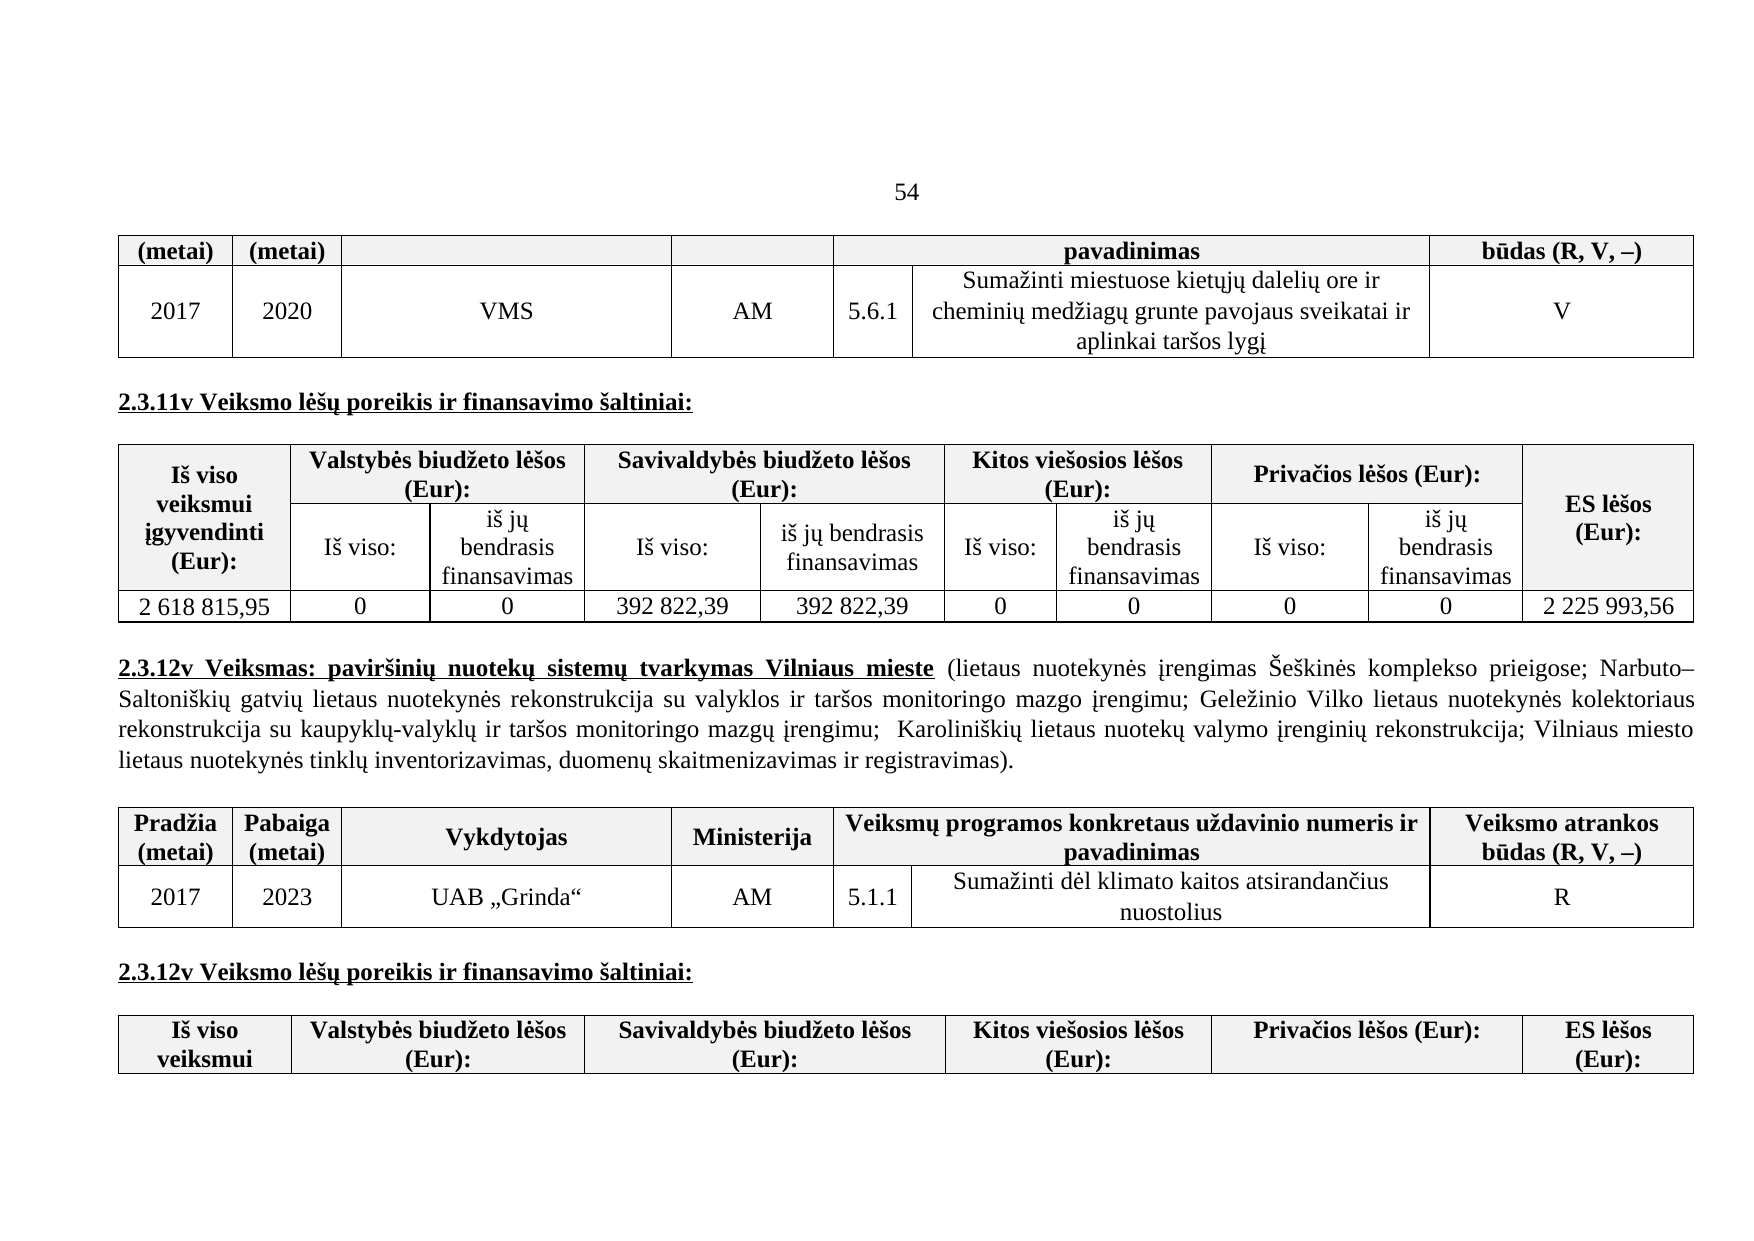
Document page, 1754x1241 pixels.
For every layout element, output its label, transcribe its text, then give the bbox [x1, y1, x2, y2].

table_header [672, 236, 833, 264]
table_header ES lėšos (Eur): [1523, 445, 1693, 590]
table_header Savivaldybės biudžeto lėšos (Eur): [585, 445, 944, 503]
table_header ES lėšos (Eur): [1523, 1016, 1693, 1073]
table_cell Iš viso: [291, 504, 429, 590]
table_header Veiksmo atrankos būdas (R, V, –) [1431, 808, 1693, 865]
table_cell V [1430, 266, 1693, 357]
table_cell AM [672, 266, 833, 357]
table_cell 5.6.1 [834, 266, 912, 357]
table_header Kitos viešosios lėšos (Eur): [945, 445, 1211, 503]
table_cell 392 822,39 [585, 591, 760, 621]
table_cell Iš viso: [1212, 504, 1368, 590]
table_header [342, 236, 671, 264]
table_cell Sumažinti dėl klimato kaitos atsirandančius nuostolius [912, 866, 1429, 927]
table_cell 2017 [119, 866, 232, 927]
table_cell iš jų bendrasis finansavimas [1369, 504, 1522, 590]
table_cell 2017 [119, 266, 232, 357]
text 2.3.12v Veiksmas: paviršinių nuotekų sistemų tvarkymas Vilniaus mieste (lietaus nuotekynės įrengimas Šeškinės komplekso prieigose; Narbuto–Saltoniškių gatvių lietaus nuotekynės rekonstrukcija su valyklos ir taršos monitoringo mazgo įrengimu; Geležinio Vilko lietaus nuotekynės kolektoriaus rekonstrukcija su kaupyklų-valyklų ir taršos monitoringo mazgų įrengimu; Karoliniškių lietaus nuotekų valymo įrenginių rekonstrukcija; Vilniaus miesto lietaus nuotekynės tinklų inventorizavimas, duomenų skaitmenizavimas ir registravimas). [118, 653, 1695, 774]
table_header Privačios lėšos (Eur): [1212, 1016, 1522, 1073]
table_header (metai) [233, 236, 341, 264]
text 2.3.11v Veiksmo lėšų poreikis ir finansavimo šaltiniai: [118, 387, 1695, 415]
table_header Pabaiga (metai) [233, 808, 341, 865]
table_cell Iš viso: [945, 504, 1056, 590]
table_cell 0 [1369, 591, 1522, 621]
table_cell 2023 [233, 866, 341, 927]
text 2.3.12v Veiksmo lėšų poreikis ir finansavimo šaltiniai: [118, 957, 1695, 986]
table_cell Sumažinti miestuose kietųjų dalelių ore ir cheminių medžiagų grunte pavojaus sveikatai ir aplinkai taršos lygį [913, 266, 1429, 357]
table_header Privačios lėšos (Eur): [1212, 445, 1522, 503]
table_cell Iš viso: [585, 504, 760, 590]
table_cell 5.1.1 [834, 866, 911, 927]
table_header Vykdytojas [342, 808, 671, 865]
table_cell 2020 [233, 266, 341, 357]
table_header Valstybės biudžeto lėšos (Eur): [291, 445, 584, 503]
table_cell iš jų bendrasis finansavimas [1057, 504, 1211, 590]
table_header Kitos viešosios lėšos (Eur): [946, 1016, 1211, 1073]
table_header (metai) [119, 236, 232, 264]
table_cell iš jų bendrasis finansavimas [761, 504, 944, 590]
table_cell 2 225 993,56 [1523, 591, 1693, 621]
table_header Ministerija [672, 808, 833, 865]
table_header Iš viso veiksmui įgyvendinti (Eur): [119, 445, 290, 590]
table_cell 0 [291, 591, 429, 621]
table_header Iš viso veiksmui [119, 1016, 291, 1073]
table_header Pradžia (metai) [119, 808, 232, 865]
table_header Savivaldybės biudžeto lėšos (Eur): [585, 1016, 945, 1073]
table_cell 0 [1057, 591, 1211, 621]
table_cell VMS [342, 266, 671, 357]
table_cell AM [672, 866, 833, 927]
table_cell 0 [945, 591, 1056, 621]
table_header būdas (R, V, –) [1430, 236, 1693, 264]
table_cell 392 822,39 [761, 591, 944, 621]
table_header Veiksmų programos konkretaus uždavinio numeris ir pavadinimas [834, 808, 1429, 865]
table_cell R [1431, 866, 1693, 927]
table_cell 0 [1212, 591, 1368, 621]
table_cell 2 618 815,95 [119, 591, 290, 621]
table_cell UAB „Grinda“ [342, 866, 671, 927]
table_cell 0 [431, 591, 584, 621]
table_header pavadinimas [834, 236, 1429, 264]
table_header Valstybės biudžeto lėšos (Eur): [292, 1016, 584, 1073]
table_cell iš jų bendrasis finansavimas [431, 504, 584, 590]
